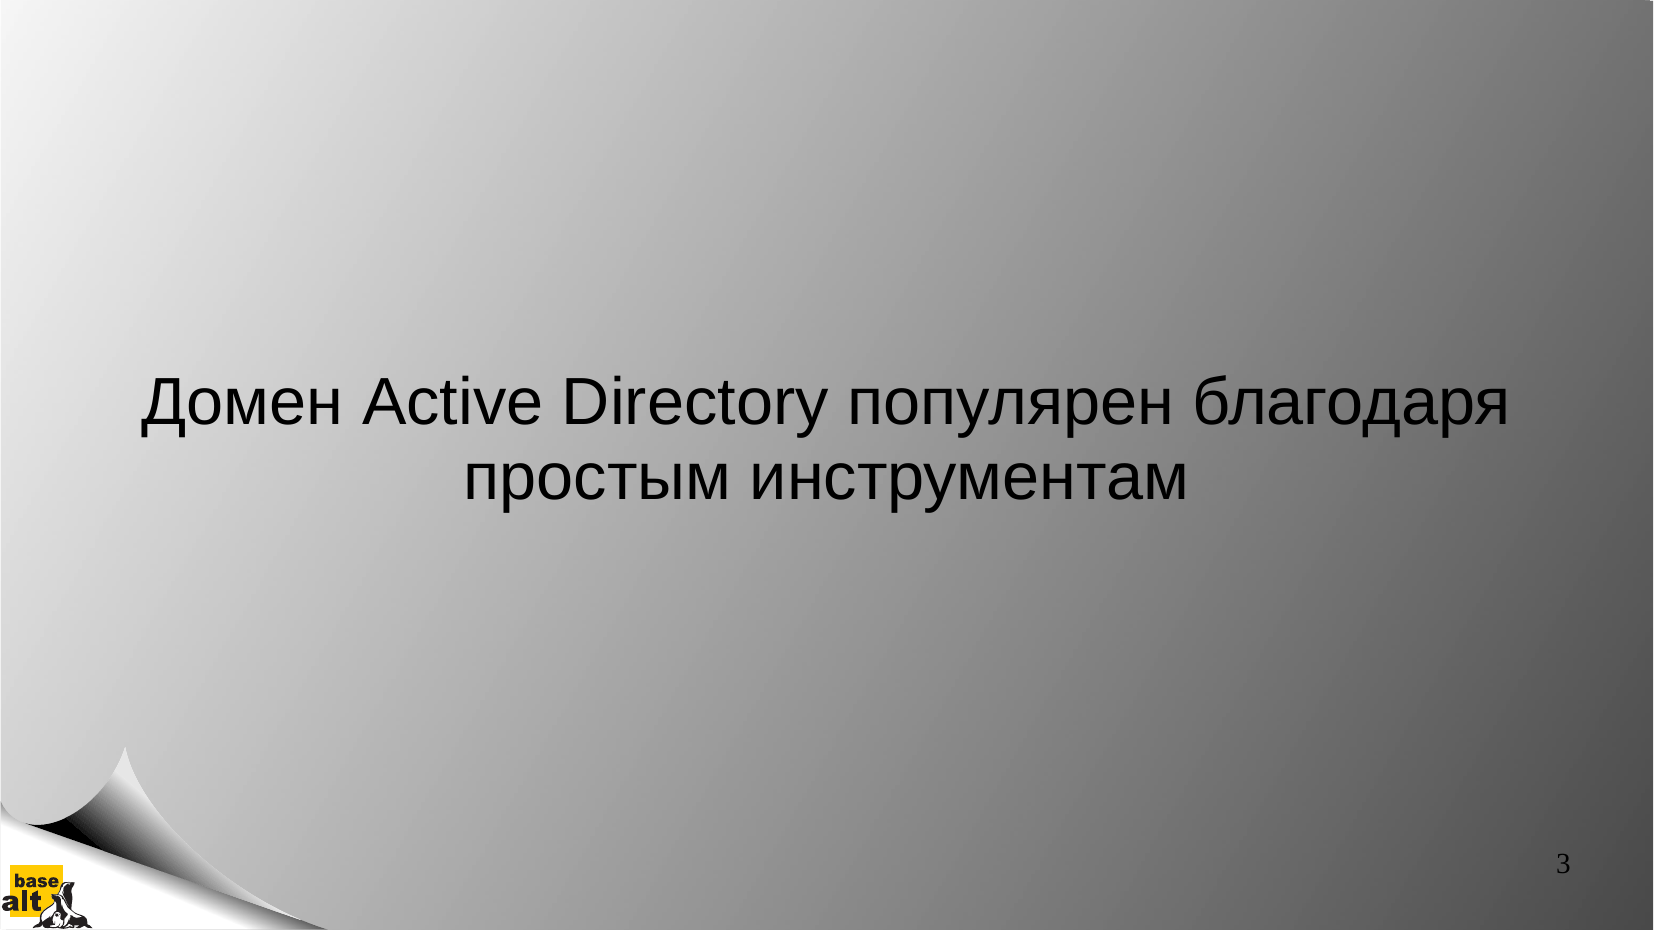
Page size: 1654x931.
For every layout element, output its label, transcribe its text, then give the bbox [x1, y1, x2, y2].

subtitle Домен Active Directory популярен благодаря простым инструментам [82, 169, 1571, 709]
